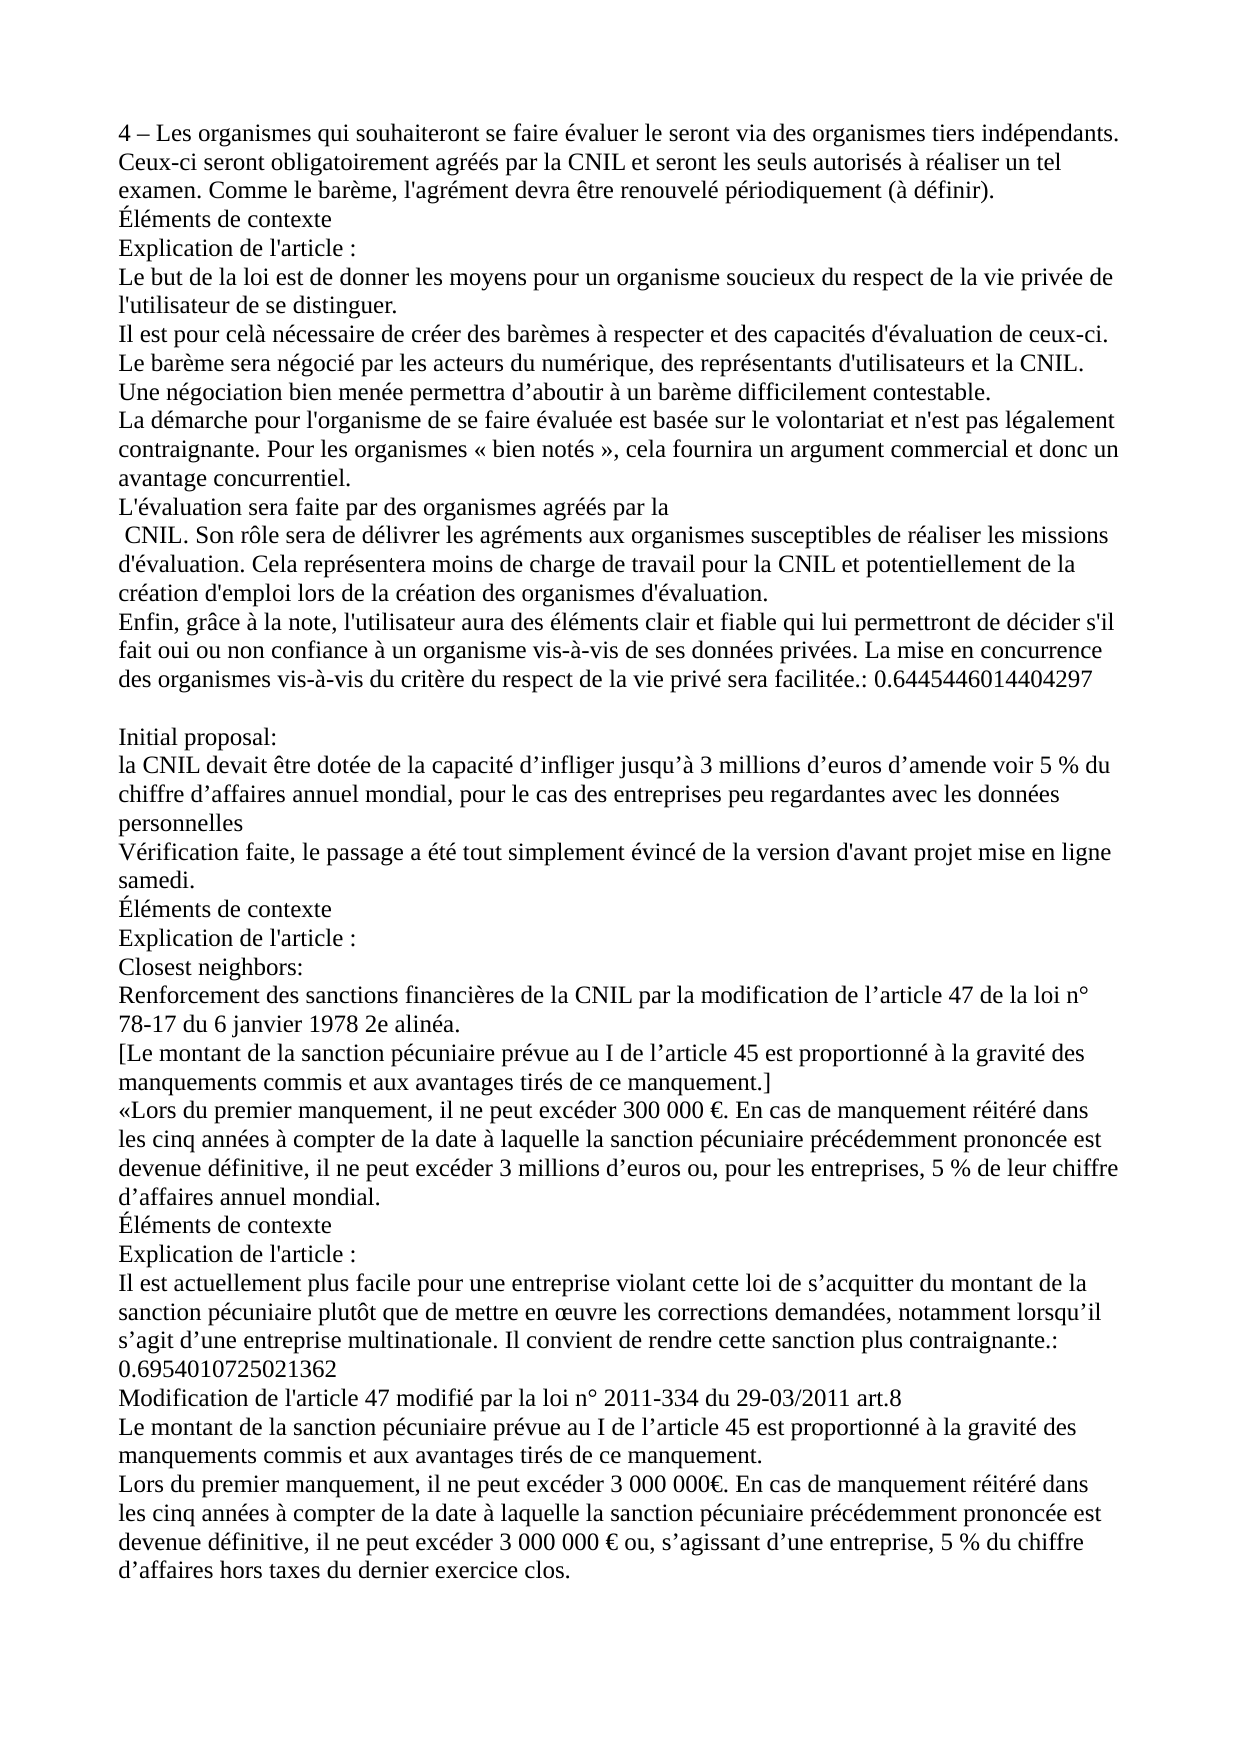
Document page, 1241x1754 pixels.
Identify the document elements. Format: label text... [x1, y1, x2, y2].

text Le barème sera négocié par les acteurs du numérique, des représentants d'utilisateurs et la CNIL. Une négociation bien menée permettra d’aboutir à un barème difficilement contestable. [118, 348, 1122, 406]
text L'évaluation sera faite par des organismes agréés par la [118, 492, 1122, 521]
text Il est pour celà nécessaire de créer des barèmes à respecter et des capacités d'évaluation de ceux-ci. [118, 319, 1122, 348]
text Éléments de contexte [118, 894, 1122, 923]
text la CNIL devait être dotée de la capacité d’infliger jusqu’à 3 millions d’euros d’amende voir 5 % du chiffre d’affaires annuel mondial, pour le cas des entreprises peu regardantes avec les données personnelles [118, 751, 1122, 837]
text Closest neighbors: [118, 952, 1122, 981]
text Le but de la loi est de donner les moyens pour un organisme soucieux du respect de la vie privée de l'utilisateur de se distinguer. [118, 262, 1122, 319]
text CNIL. Son rôle sera de délivrer les agréments aux organismes susceptibles de réaliser les missions d'évaluation. Cela représentera moins de charge de travail pour la CNIL et potentiellement de la création d'emploi lors de la création des organismes d'évaluation. [118, 521, 1122, 607]
text Modification de l'article 47 modifié par la loi n° 2011-334 du 29-03/2011 art.8 [118, 1383, 1122, 1412]
text Éléments de contexte [118, 204, 1122, 233]
text Éléments de contexte [118, 1211, 1122, 1239]
text Lors du premier manquement, il ne peut excéder 3 000 000€. En cas de manquement réitéré dans les cinq années à compter de la date à laquelle la sanction pécuniaire précédemment prononcée est devenue définitive, il ne peut excéder 3 000 000 € ou, s’agissant d’une entreprise, 5 % du chiffre d’affaires hors taxes du dernier exercice clos. [118, 1469, 1122, 1584]
text Explication de l'article : [118, 1239, 1122, 1268]
text Explication de l'article : [118, 923, 1122, 952]
text «Lors du premier manquement, il ne peut excéder 300 000 €. En cas de manquement réitéré dans les cinq années à compter de la date à laquelle la sanction pécuniaire précédemment prononcée est devenue définitive, il ne peut excéder 3 millions d’euros ou, pour les entreprises, 5 % de leur chiffre d’affaires annuel mondial. [118, 1096, 1122, 1211]
text La démarche pour l'organisme de se faire évaluée est basée sur le volontariat et n'est pas légalement contraignante. Pour les organismes « bien notés », cela fournira un argument commercial et donc un avantage concurrentiel. [118, 406, 1122, 492]
text [Le montant de la sanction pécuniaire prévue au I de l’article 45 est proportionné à la gravité des manquements commis et aux avantages tirés de ce manquement.] [118, 1038, 1122, 1096]
text Initial proposal: [118, 722, 1122, 751]
text Il est actuellement plus facile pour une entreprise violant cette loi de s’acquitter du montant de la sanction pécuniaire plutôt que de mettre en œuvre les corrections demandées, notamment lorsqu’il s’agit d’une entreprise multinationale. Il convient de rendre cette sanction plus contraignante.: 0.6954010725021362 [118, 1268, 1122, 1383]
text Le montant de la sanction pécuniaire prévue au I de l’article 45 est proportionné à la gravité des manquements commis et aux avantages tirés de ce manquement. [118, 1412, 1122, 1469]
text Enfin, grâce à la note, l'utilisateur aura des éléments clair et fiable qui lui permettront de décider s'il fait oui ou non confiance à un organisme vis-à-vis de ses données privées. La mise en concurrence des organismes vis-à-vis du critère du respect de la vie privé sera facilitée.: 0.6445446014404297 [118, 607, 1122, 693]
text Renforcement des sanctions financières de la CNIL par la modification de l’article 47 de la loi n° 78-17 du 6 janvier 1978 2e alinéa. [118, 981, 1122, 1038]
text Vérification faite, le passage a été tout simplement évincé de la version d'avant projet mise en ligne samedi. [118, 837, 1122, 894]
text 4 – Les organismes qui souhaiteront se faire évaluer le seront via des organismes tiers indépendants. Ceux-ci seront obligatoirement agréés par la CNIL et seront les seuls autorisés à réaliser un tel examen. Comme le barème, l'agrément devra être renouvelé périodiquement (à définir). [118, 118, 1122, 204]
text Explication de l'article : [118, 233, 1122, 262]
